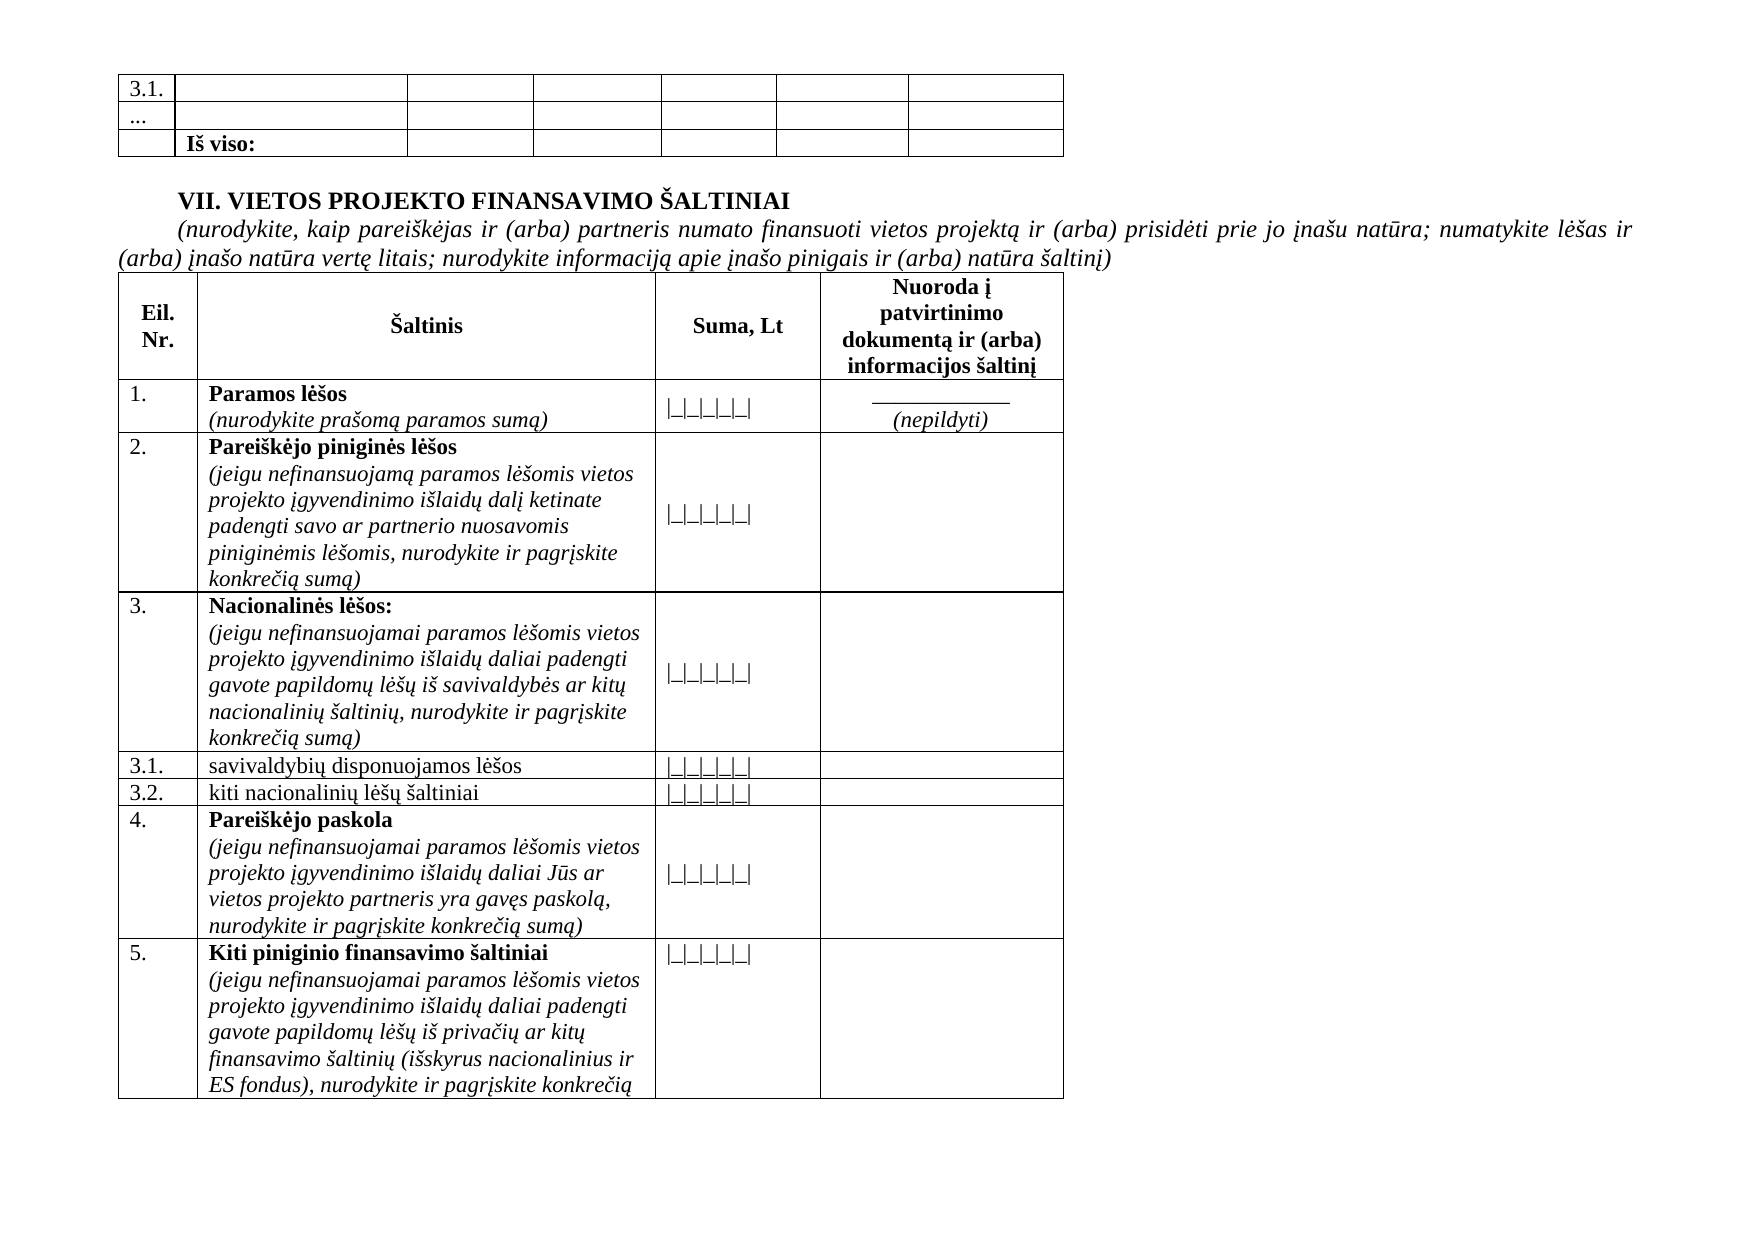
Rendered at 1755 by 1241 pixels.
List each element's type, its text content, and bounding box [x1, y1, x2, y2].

table_cell [821, 752, 1063, 778]
table_cell 5. [119, 939, 197, 1097]
table_cell Paramos lėšos (nurodykite prašomą paramos sumą) [198, 380, 655, 432]
table_cell [408, 130, 533, 156]
table_cell [408, 75, 533, 101]
table_cell [176, 75, 407, 101]
table_cell [662, 75, 776, 101]
table_cell [534, 130, 661, 156]
table_cell [534, 75, 661, 101]
table_cell ____________ (nepildyti) [821, 380, 1063, 432]
table_header Nuoroda į patvirtinimo dokumentą ir (arba) informacijos šaltinį [821, 273, 1063, 378]
table_cell ... [119, 102, 174, 129]
table_cell Kiti piniginio finansavimo šaltiniai (jeigu nefinansuojamai paramos lėšomis vietos projekto įgyvendinimo išlaidų daliai padengti gavote papildomų lėšų iš privačių ar kitų finansavimo šaltinių (išskyrus nacionalinius ir ES fondus), nurodykite ir pagrįskite konkrečią [198, 939, 655, 1097]
table_cell 4. [119, 806, 197, 938]
table_cell Nacionalinės lėšos: (jeigu nefinansuojamai paramos lėšomis vietos projekto įgyvendinimo išlaidų daliai padengti gavote papildomų lėšų iš savivaldybės ar kitų nacionalinių šaltinių, nurodykite ir pagrįskite konkrečią sumą) [198, 593, 655, 751]
table_cell Iš viso: [176, 130, 407, 156]
table_cell [662, 130, 776, 156]
table_header Eil. Nr. [119, 273, 197, 378]
table_cell [821, 433, 1063, 591]
table_cell |_|_|_|_|_| [656, 939, 820, 1097]
table_cell |_|_|_|_|_| [656, 779, 820, 805]
table_cell |_|_|_|_|_| [656, 752, 820, 778]
table_cell 1. [119, 380, 197, 432]
table_cell 3.1. [119, 75, 174, 101]
table_cell [909, 130, 1063, 156]
table_cell [662, 102, 776, 129]
table_cell [119, 130, 174, 156]
table_cell Pareiškėjo paskola (jeigu nefinansuojamai paramos lėšomis vietos projekto įgyvendinimo išlaidų daliai Jūs ar vietos projekto partneris yra gavęs paskolą, nurodykite ir pagrįskite konkrečią sumą) [198, 806, 655, 938]
table_cell Pareiškėjo piniginės lėšos (jeigu nefinansuojamą paramos lėšomis vietos projekto įgyvendinimo išlaidų dalį ketinate padengti savo ar partnerio nuosavomis piniginėmis lėšomis, nurodykite ir pagrįskite konkrečią sumą) [198, 433, 655, 591]
table_cell |_|_|_|_|_| [656, 593, 820, 751]
table_cell [534, 102, 661, 129]
table_header Šaltinis [198, 273, 655, 378]
table_cell 3. [119, 593, 197, 751]
table_cell kiti nacionalinių lėšų šaltiniai [198, 779, 655, 805]
table_cell [909, 102, 1063, 129]
text VII. VIETOS PROJEKTO FINANSAVIMO ŠALTINIAI [118, 186, 1636, 214]
table_header Suma, Lt [656, 273, 820, 378]
table_cell 3.2. [119, 779, 197, 805]
table_cell [909, 75, 1063, 101]
table_cell 3.1. [119, 752, 197, 778]
table_cell [777, 102, 908, 129]
table_cell [821, 806, 1063, 938]
text (nurodykite, kaip pareiškėjas ir (arba) partneris numato finansuoti vietos projektą ir (arba) prisidėti prie jo įnašu natūra; numatykite lėšas ir (arba) įnašo natūra vertę litais; nurodykite informaciją apie įnašo pinigais ir (arba) natūra šaltinį) [118, 214, 1636, 272]
table_cell [176, 102, 407, 129]
table_cell savivaldybių disponuojamos lėšos [198, 752, 655, 778]
table_cell [821, 779, 1063, 805]
table_cell 2. [119, 433, 197, 591]
table_cell [821, 939, 1063, 1097]
table_cell [777, 130, 908, 156]
table_cell [408, 102, 533, 129]
table_cell |_|_|_|_|_| [656, 380, 820, 432]
table_cell |_|_|_|_|_| [656, 433, 820, 591]
table_cell [821, 593, 1063, 751]
table_cell [777, 75, 908, 101]
table_cell |_|_|_|_|_| [656, 806, 820, 938]
